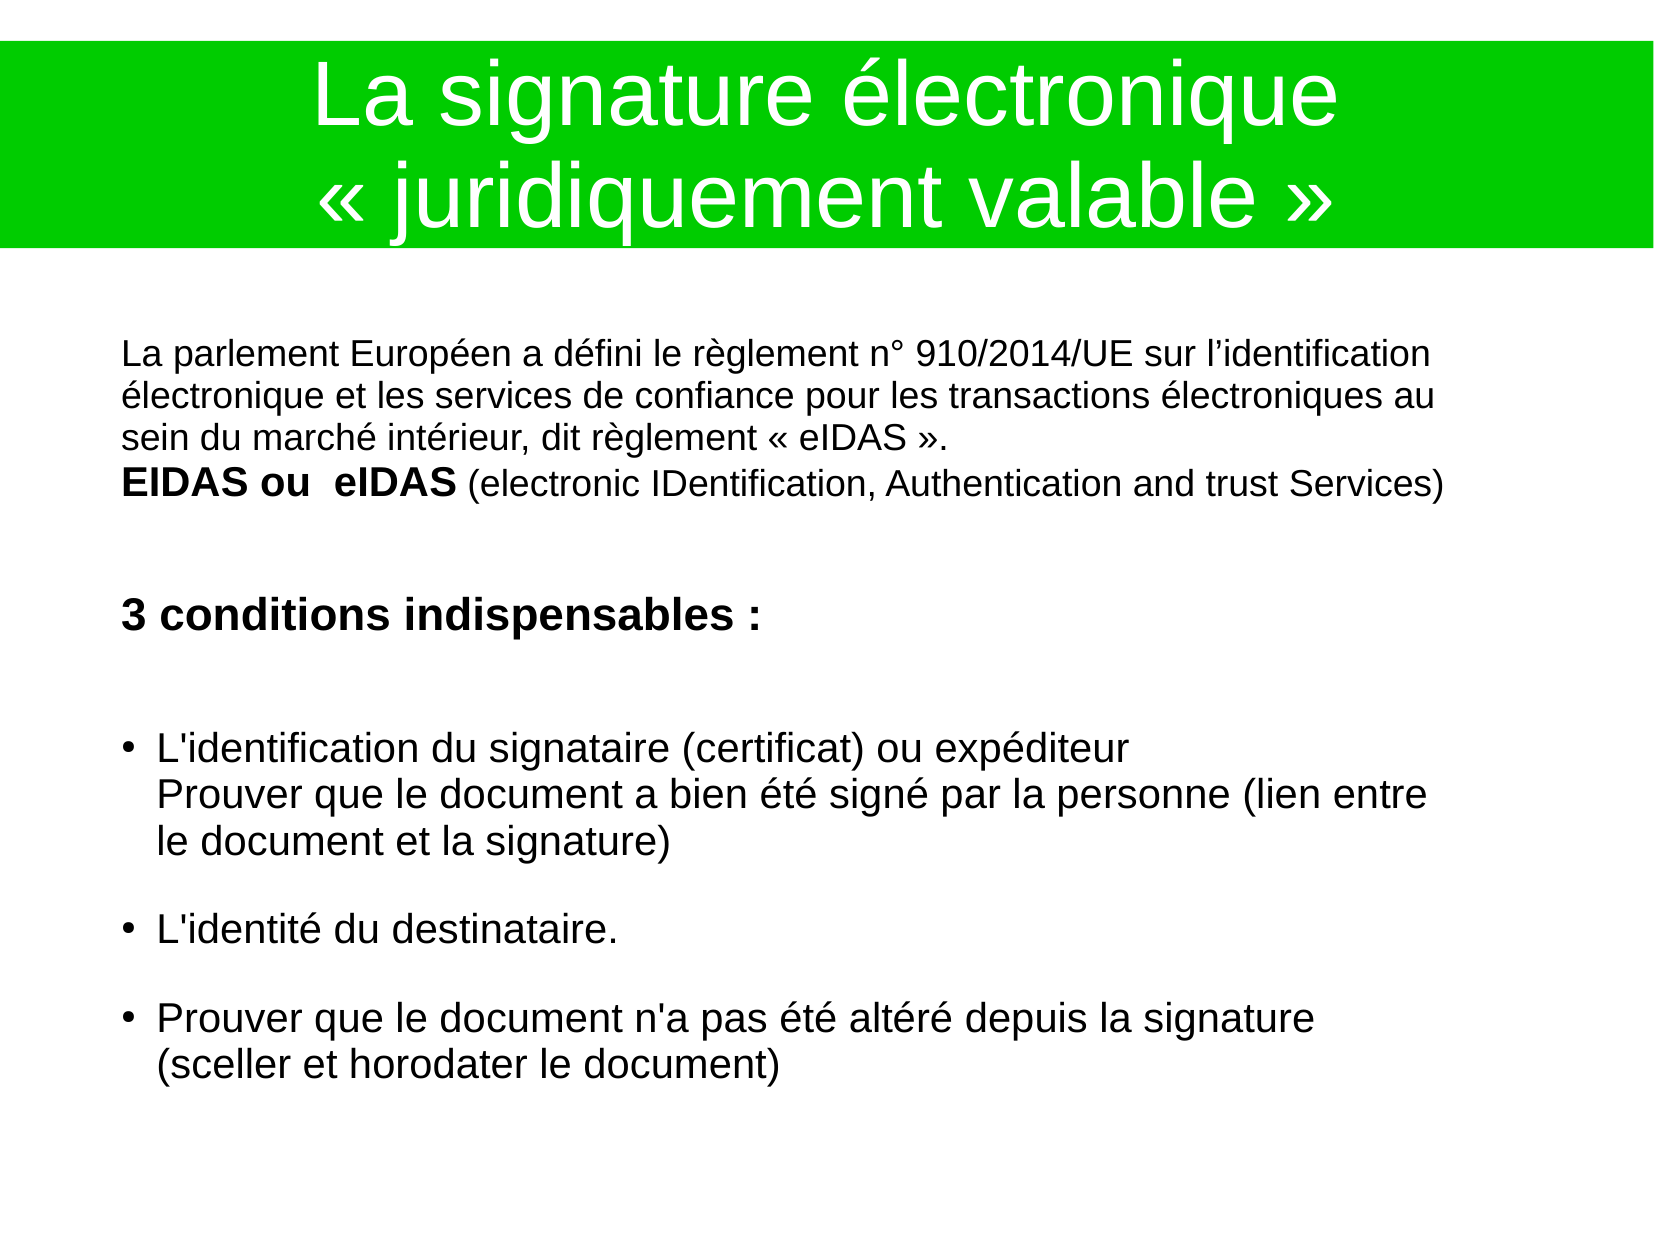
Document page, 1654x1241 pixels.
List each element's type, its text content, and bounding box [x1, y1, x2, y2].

text_box La parlement Européen a défini le règlement n° 910/2014/UE sur l’identification électronique et les services de confiance pour les transactions électroniques au sein du marché intérieur, dit règlement « eIDAS ». EIDAS ou eIDAS (electronic IDentification, Authentication and trust Services) 3 conditions indispensables : L'identification du signataire (certificat) ou expéditeur Prouver que le document a bien été signé par la personne (lien entre le document et la signature) L'identité du destinataire. Prouver que le document n'a pas été altéré depuis la signature (sceller et horodater le document) [106, 283, 1477, 1221]
title La signature électronique « juridiquement valable » [0, 40, 1654, 249]
